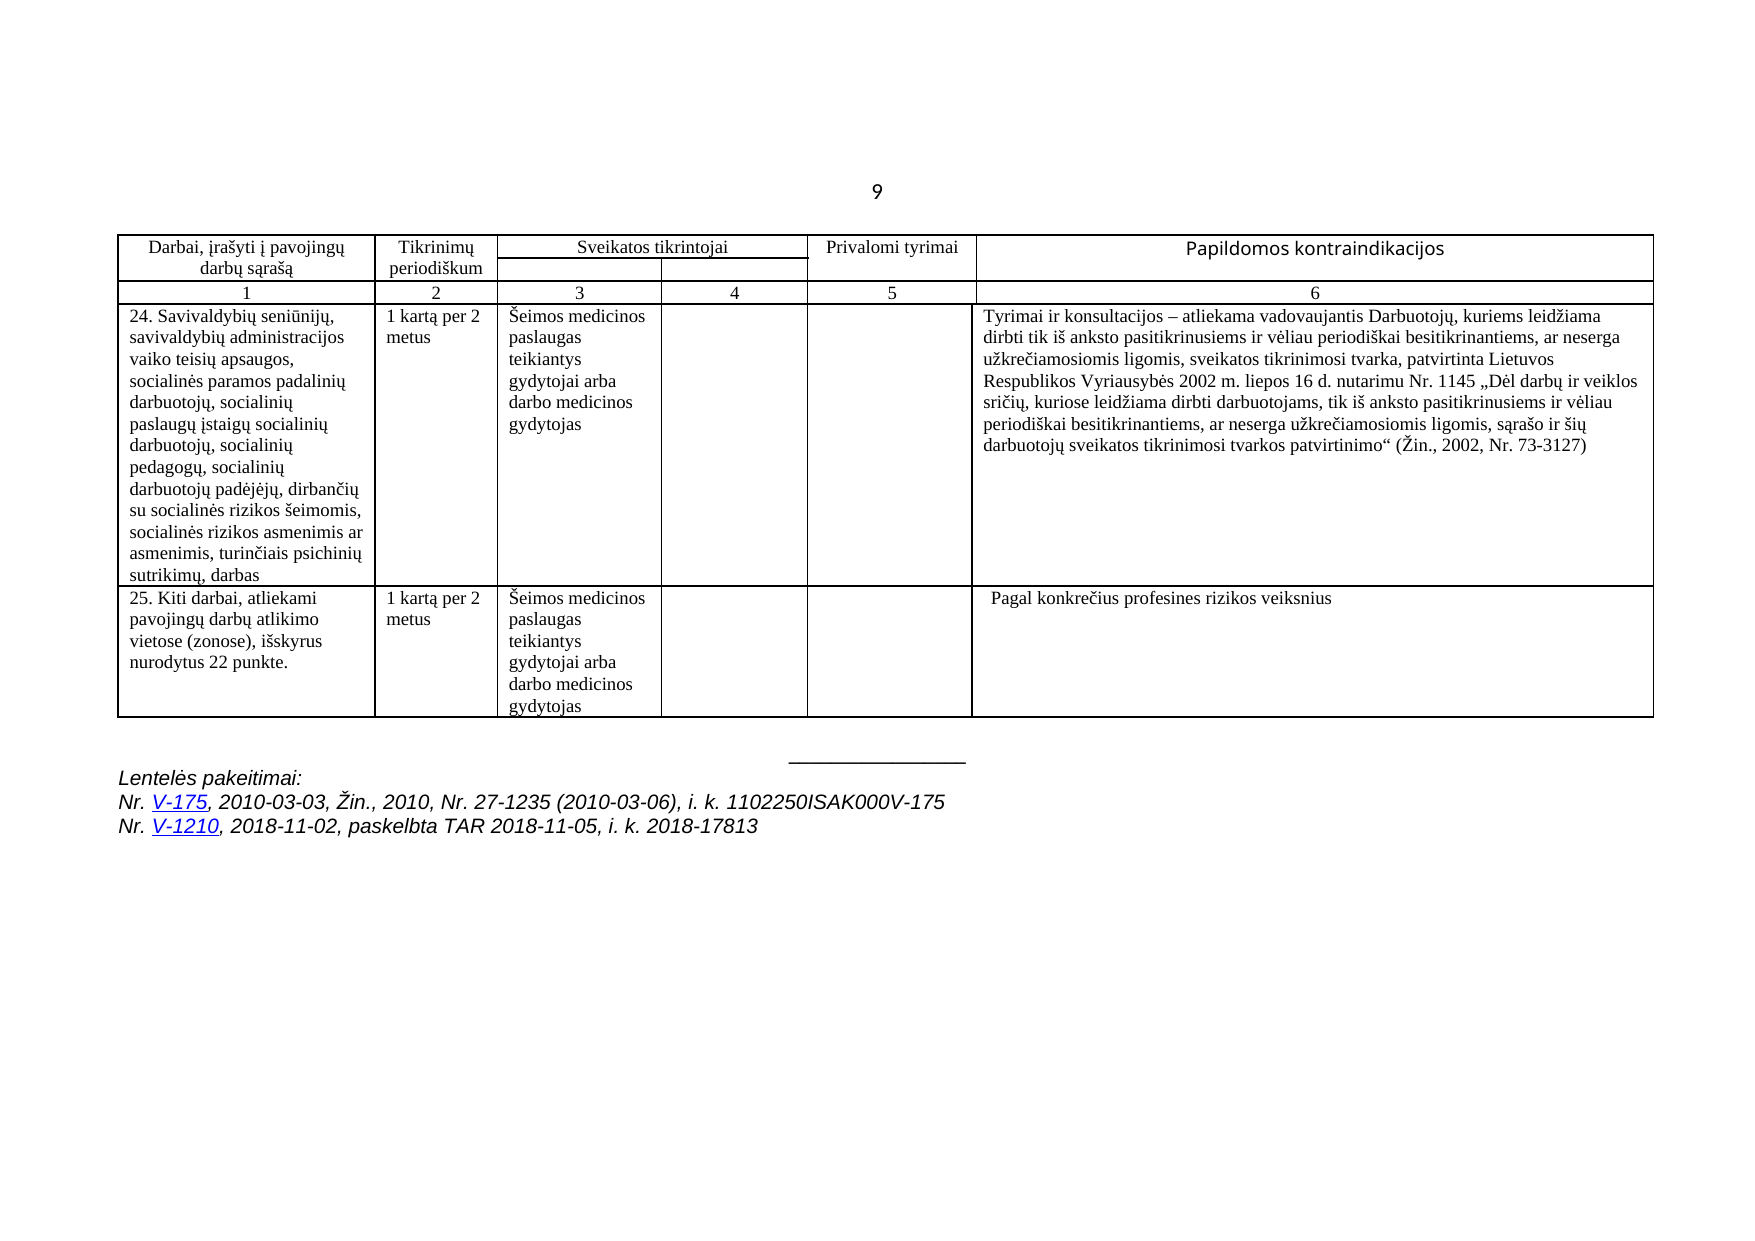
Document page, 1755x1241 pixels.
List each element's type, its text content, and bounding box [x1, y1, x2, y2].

table_header Privalomi tyrimai [808, 236, 976, 280]
table_cell 3 [498, 282, 661, 303]
table_cell [808, 305, 971, 585]
table_cell 6 [977, 282, 1653, 303]
table_header Tikrinimų periodiškumas [376, 236, 497, 280]
table_cell [498, 259, 661, 280]
text Nr. V-175, 2010-03-03, Žin., 2010, Nr. 27-1235 (2010-03-06), i. k. 1102250ISAK000V-175 [118, 790, 1636, 814]
table_cell 24. Savivaldybių seniūnijų, savivaldybių administracijos vaiko teisių apsaugos, socialinės paramos padalinių darbuotojų, socialinių paslaugų įstaigų socialinių darbuotojų, socialinių pedagogų, socialinių darbuotojų padėjėjų, dirbančių su socialinės rizikos šeimomis, socialinės rizikos asmenimis ar asmenimis, turinčiais psichinių sutrikimų, darbas [119, 305, 374, 585]
text _________________ [118, 742, 1636, 766]
table_header Papildomos kontraindikacijos [977, 236, 1653, 280]
text Lentelės pakeitimai: [118, 766, 1636, 790]
table_cell Šeimos medicinos paslaugas teikiantys gydytojai arba darbo medicinos gydytojas [498, 587, 661, 716]
table_cell 5 [808, 282, 976, 303]
text Nr. V-1210, 2018-11-02, paskelbta TAR 2018-11-05, i. k. 2018-17813 [118, 814, 1636, 838]
table_cell [662, 587, 807, 716]
table_cell [662, 305, 807, 585]
table_cell 25. Kiti darbai, atliekami pavojingų darbų atlikimo vietose (zonose), išskyrus nurodytus 22 punkte. [119, 587, 374, 716]
table_cell Pagal konkrečius profesines rizikos veiksnius [973, 587, 1653, 716]
table_cell [808, 587, 971, 716]
table_cell Tyrimai ir konsultacijos – atliekama vadovaujantis Darbuotojų, kuriems leidžiama dirbti tik iš anksto pasitikrinusiems ir vėliau periodiškai besitikrinantiems, ar neserga užkrečiamosiomis ligomis, sveikatos tikrinimosi tvarka, patvirtinta Lietuvos Respublikos Vyriausybės 2002 m. liepos 16 d. nutarimu Nr. 1145 „Dėl darbų ir veiklos sričių, kuriose leidžiama dirbti darbuotojams, tik iš anksto pasitikrinusiems ir vėliau periodiškai besitikrinantiems, ar neserga užkrečiamosiomis ligomis, sąrašo ir šių darbuotojų sveikatos tikrinimosi tvarkos patvirtinimo“ (Žin., 2002, Nr. 73-3127) [973, 305, 1653, 585]
table_cell 1 kartą per 2 metus [376, 305, 497, 585]
table_cell [662, 259, 807, 280]
table_cell 1 [119, 282, 374, 303]
table_cell Šeimos medicinos paslaugas teikiantys gydytojai arba darbo medicinos gydytojas [498, 305, 661, 585]
table_cell 1 kartą per 2 metus [376, 587, 497, 716]
table_header Sveikatos tikrintojai [498, 236, 807, 257]
table_cell 4 [662, 282, 807, 303]
table_cell 2 [376, 282, 497, 303]
table_header Darbai, įrašyti į pavojingų darbų sąrašą [119, 236, 374, 280]
